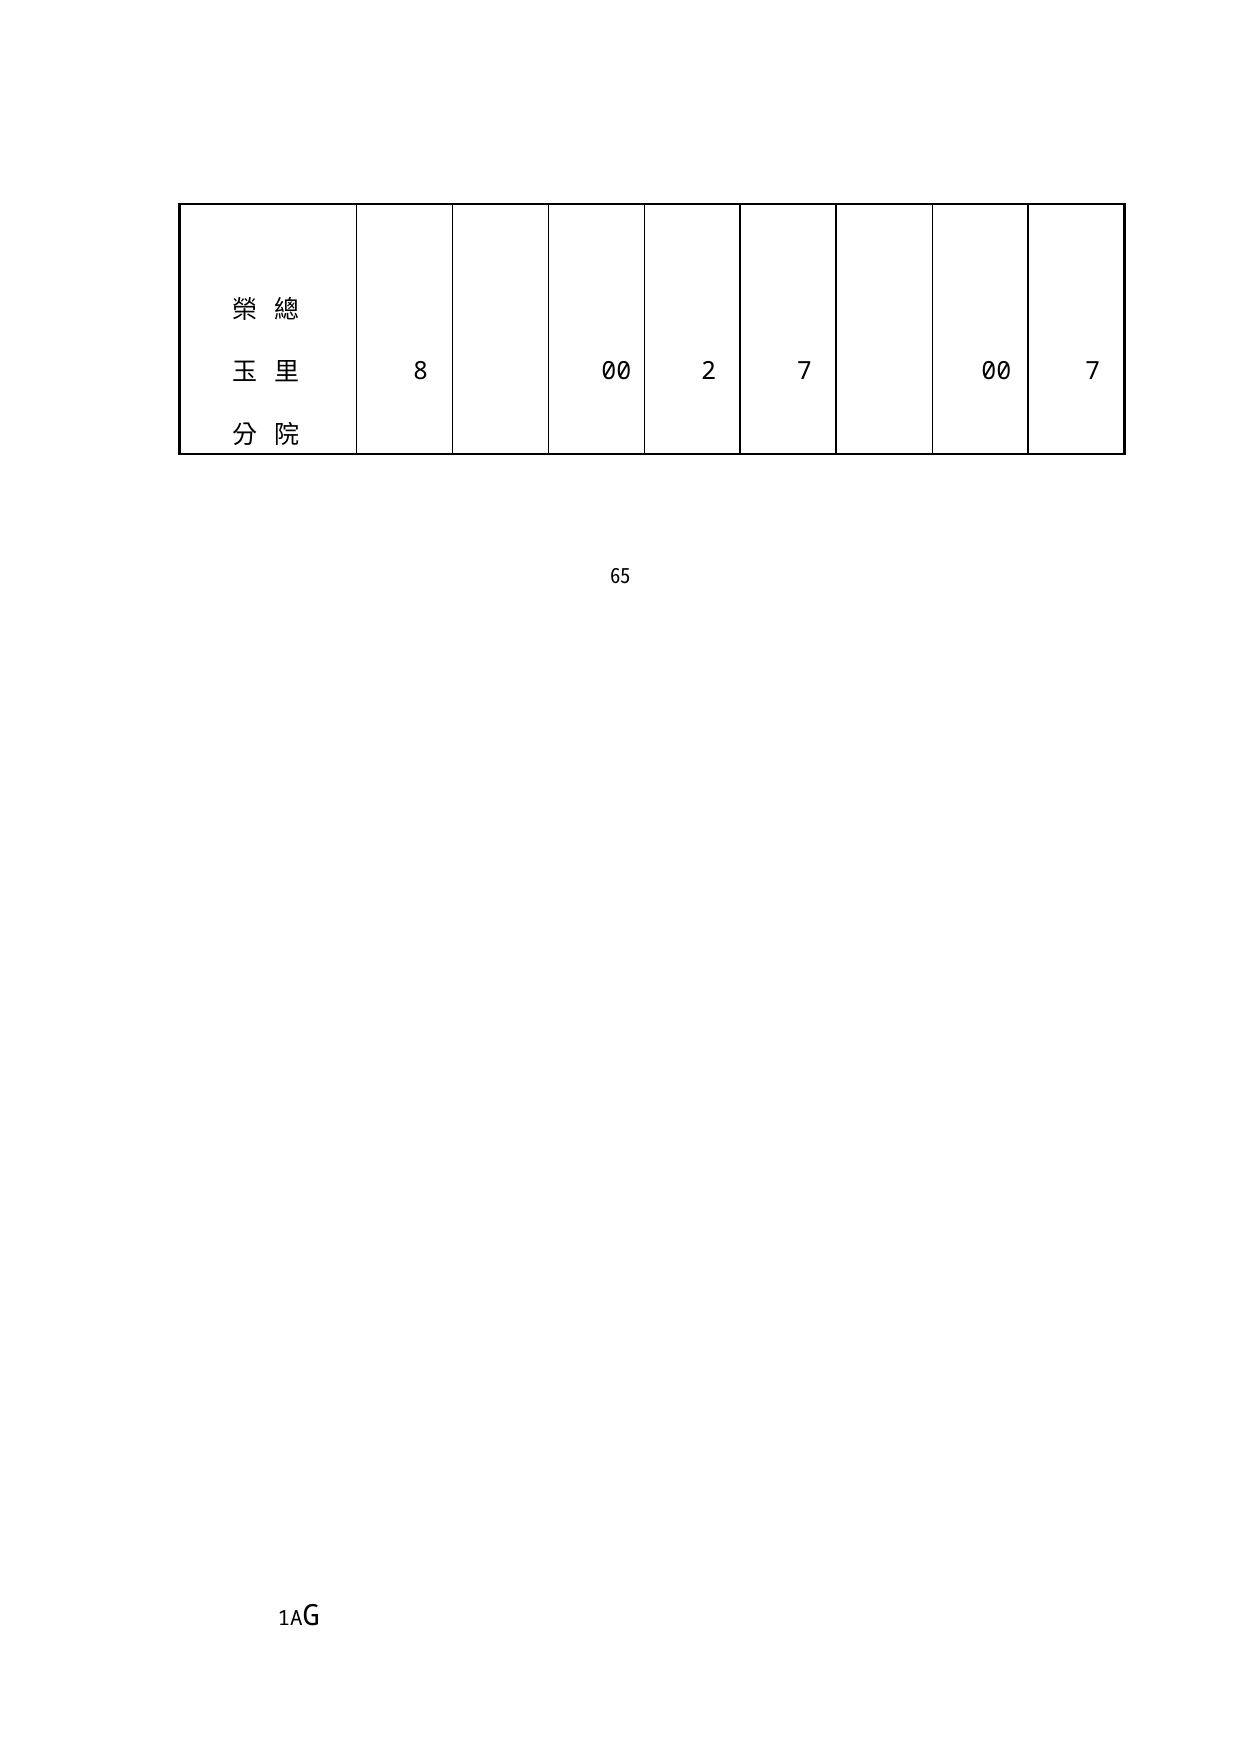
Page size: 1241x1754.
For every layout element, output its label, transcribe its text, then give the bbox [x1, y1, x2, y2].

table_cell 00 [549, 205, 644, 453]
table_cell 8 [357, 205, 452, 453]
table_cell 7 [1029, 205, 1123, 453]
table_cell [837, 205, 932, 453]
table_cell [453, 205, 548, 453]
table_cell 2 [645, 205, 739, 453]
table_cell 7 [741, 205, 835, 453]
table_cell 榮總玉里分院 [181, 205, 356, 453]
table_cell 00 [933, 205, 1027, 453]
